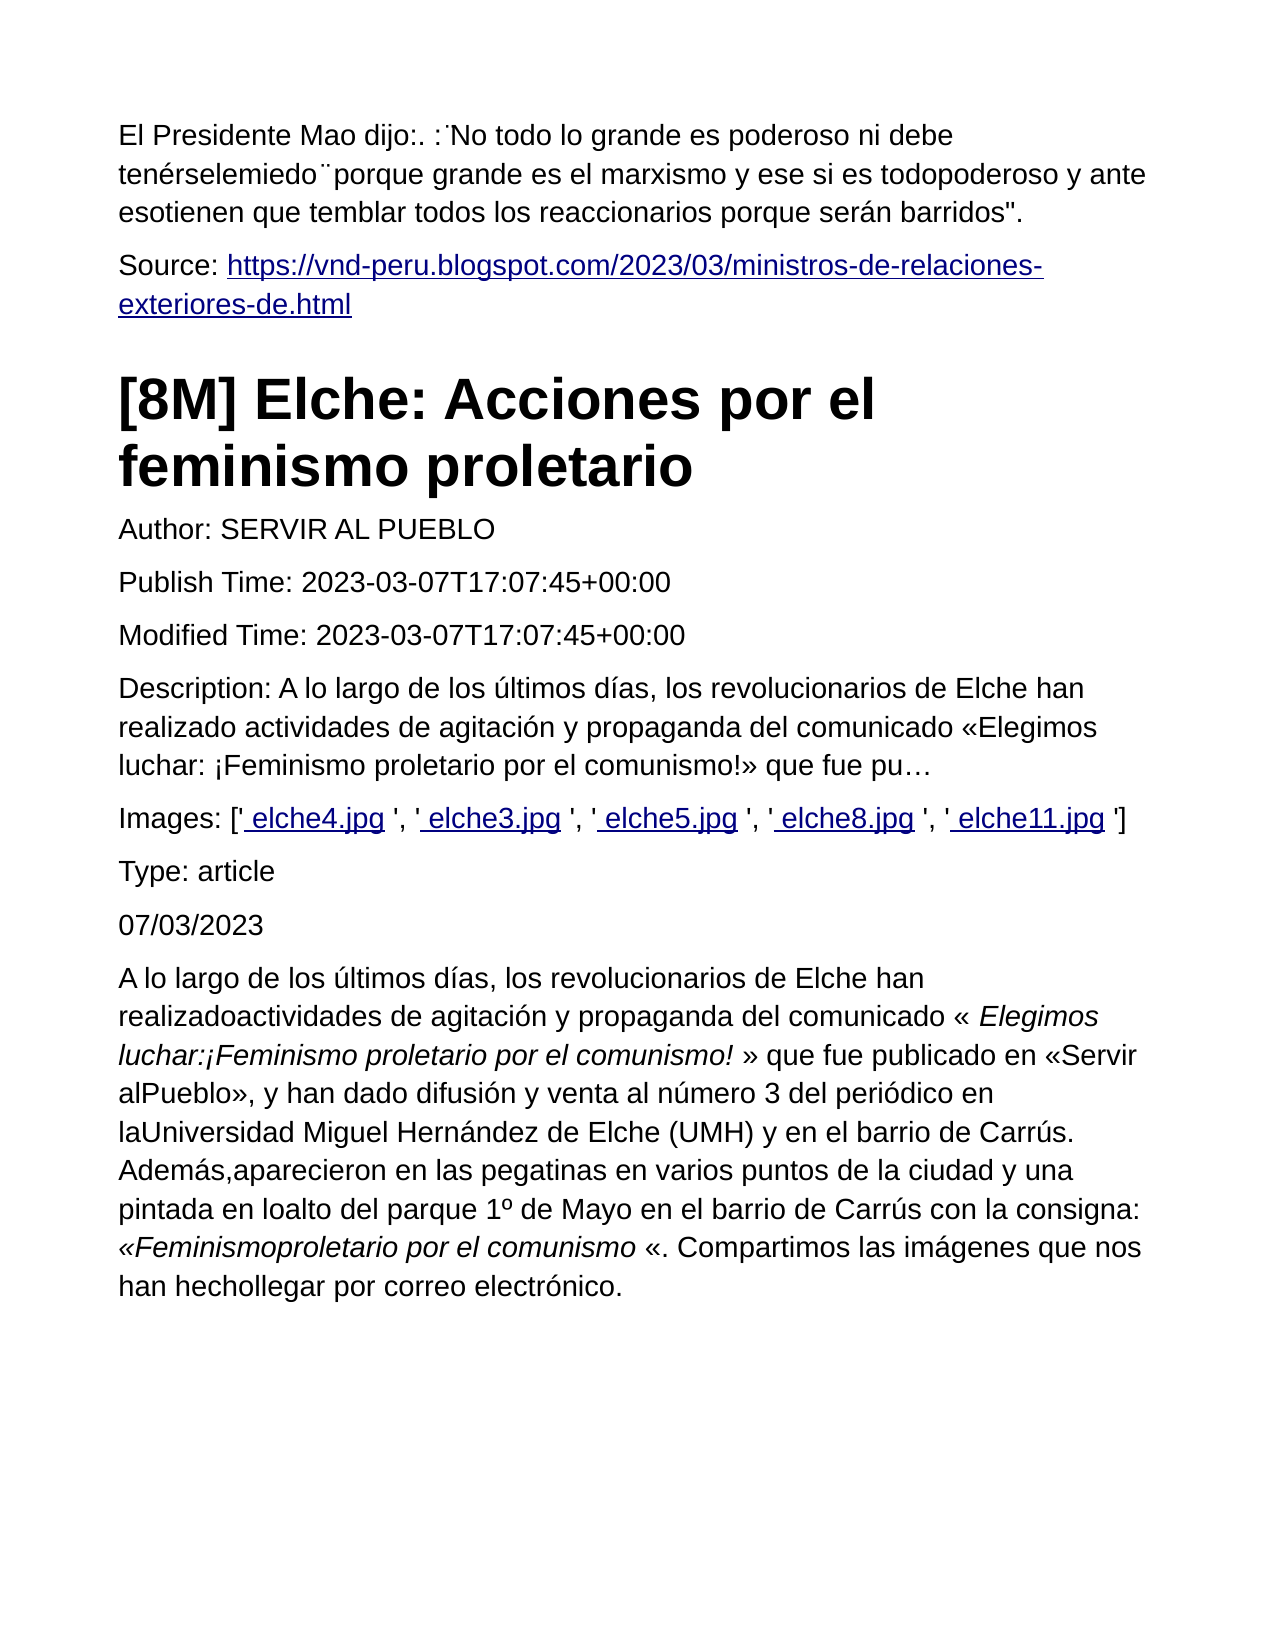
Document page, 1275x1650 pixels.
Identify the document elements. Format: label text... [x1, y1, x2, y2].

text 07/03/2023 [118, 907, 1157, 941]
text Publish Time: 2023-03-07T17:07:45+00:00 [118, 565, 1157, 598]
subtitle [8M] Elche: Acciones por el feminismo proletario [118, 365, 1157, 499]
text Author: SERVIR AL PUEBLO [118, 512, 1157, 545]
text Description: A lo largo de los últimos días, los revolucionarios de Elche han realizado actividades de agitación y propaganda del comunicado «Elegimos luchar: ¡Feminismo proletario por el comunismo!» que fue pu… [118, 671, 1157, 782]
text Type: article [118, 854, 1157, 888]
text Images: [' elche4.jpg ', ' elche3.jpg ', ' elche5.jpg ', ' elche8.jpg ', ' elche11.jpg '] [118, 801, 1157, 835]
text Source: https://vnd-peru.blogspot.com/2023/03/ministros-de-relaciones-exteriores-de.html [118, 248, 1157, 320]
text A lo largo de los últimos días, los revolucionarios de Elche han realizadoactividades de agitación y propaganda del comunicado « Elegimos luchar:¡Feminismo proletario por el comunismo! » que fue publicado en «Servir alPueblo», y han dado difusión y venta al número 3 del periódico en laUniversidad Miguel Hernández de Elche (UMH) y en el barrio de Carrús. Además,aparecieron en las pegatinas en varios puntos de la ciudad y una pintada en loalto del parque 1º de Mayo en el barrio de Carrús con la consigna: «Feminismoproletario por el comunismo «. Compartimos las imágenes que nos han hechollegar por correo electrónico. [118, 961, 1157, 1302]
text Modified Time: 2023-03-07T17:07:45+00:00 [118, 618, 1157, 651]
text El Presidente Mao dijo:. : ̈No todo lo grande es poderoso ni debe tenérselemiedo ̈ porque grande es el marxismo y ese si es todopoderoso y ante esotienen que temblar todos los reaccionarios porque serán barridos". [118, 118, 1157, 229]
